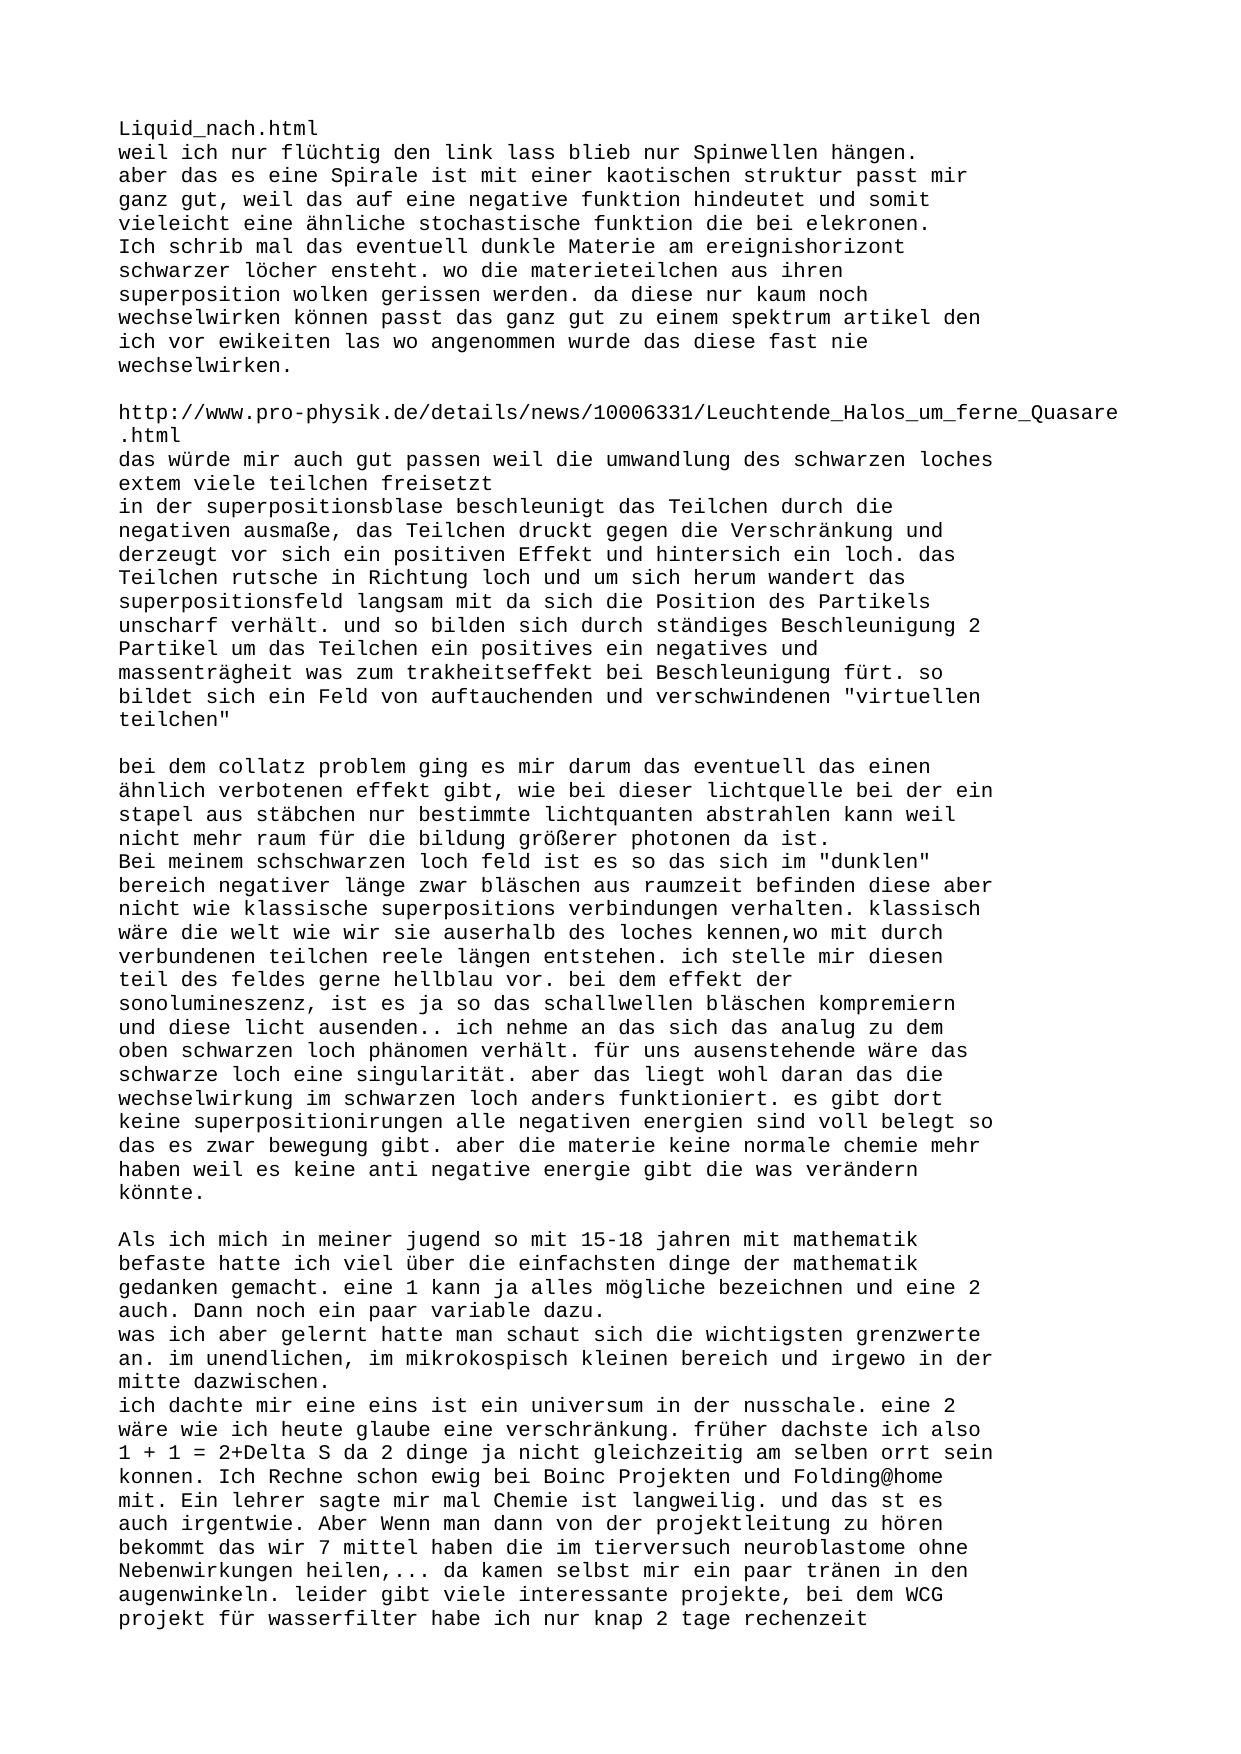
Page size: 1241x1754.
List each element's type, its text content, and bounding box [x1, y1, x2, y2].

text Liquid_nach.html weil ich nur flüchtig den link lass blieb nur Spinwellen hängen. aber das es eine Spirale ist mit einer kaotischen struktur passt mir ganz gut, weil das auf eine negative funktion hindeutet und somit vieleicht eine ähnliche stochastische funktion die bei elekronen. Ich schrib mal das eventuell dunkle Materie am ereignishorizont schwarzer löcher ensteht. wo die materieteilchen aus ihren superposition wolken gerissen werden. da diese nur kaum noch wechselwirken können passt das ganz gut zu einem spektrum artikel den ich vor ewikeiten las wo angenommen wurde das diese fast nie wechselwirken. http://www.pro-physik.de/details/news/10006331/Leuchtende_Halos_um_ferne_Quasare.html das würde mir auch gut passen weil die umwandlung des schwarzen loches extem viele teilchen freisetzt in der superpositionsblase beschleunigt das Teilchen durch die negativen ausmaße, das Teilchen druckt gegen die Verschränkung und derzeugt vor sich ein positiven Effekt und hintersich ein loch. das Teilchen rutsche in Richtung loch und um sich herum wandert das superpositionsfeld langsam mit da sich die Position des Partikels unscharf verhält. und so bilden sich durch ständiges Beschleunigung 2 Partikel um das Teilchen ein positives ein negatives und massenträgheit was zum trakheitseffekt bei Beschleunigung fürt. so bildet sich ein Feld von auftauchenden und verschwindenen "virtuellen teilchen" bei dem collatz problem ging es mir darum das eventuell das einen ähnlich verbotenen effekt gibt, wie bei dieser lichtquelle bei der ein stapel aus stäbchen nur bestimmte lichtquanten abstrahlen kann weil nicht mehr raum für die bildung größerer photonen da ist. Bei meinem schschwarzen loch feld ist es so das sich im "dunklen" bereich negativer länge zwar bläschen aus raumzeit befinden diese aber nicht wie klassische superpositions verbindungen verhalten. klassisch wäre die welt wie wir sie auserhalb des loches kennen,wo mit durch verbundenen teilchen reele längen entstehen. ich stelle mir diesen teil des feldes gerne hellblau vor. bei dem effekt der sonolumineszenz, ist es ja so das schallwellen bläschen kompremiern und diese licht ausenden.. ich nehme an das sich das analug zu dem oben schwarzen loch phänomen verhält. für uns ausenstehende wäre das schwarze loch eine singularität. aber das liegt wohl daran das die wechselwirkung im schwarzen loch anders funktioniert. es gibt dort keine superpositionirungen alle negativen energien sind voll belegt so das es zwar bewegung gibt. aber die materie keine normale chemie mehr haben weil es keine anti negative energie gibt die was verändern könnte. Als ich mich in meiner jugend so mit 15-18 jahren mit mathematik befaste hatte ich viel über die einfachsten dinge der mathematik gedanken gemacht. eine 1 kann ja alles mögliche bezeichnen und eine 2 auch. Dann noch ein paar variable dazu. was ich aber gelernt hatte man schaut sich die wichtigsten grenzwerte an. im unendlichen, im mikrokospisch kleinen bereich und irgewo in der mitte dazwischen. ich dachte mir eine eins ist ein universum in der nusschale. eine 2 wäre wie ich heute glaube eine verschränkung. früher dachste ich also 1 + 1 = 2+Delta S da 2 dinge ja nicht gleichzeitig am selben orrt sein konnen. Ich Rechne schon ewig bei Boinc Projekten und Folding@home mit. Ein lehrer sagte mir mal Chemie ist langweilig. und das st es auch irgentwie. Aber Wenn man dann von der projektleitung zu hören bekommt das wir 7 mittel haben die im tierversuch neuroblastome ohne Nebenwirkungen heilen,... da kamen selbst mir ein paar tränen in den augenwinkeln. leider gibt viele interessante projekte, bei dem WCG projekt für wasserfilter habe ich nur knap 2 tage rechenzeit [118, 118, 1122, 1631]
